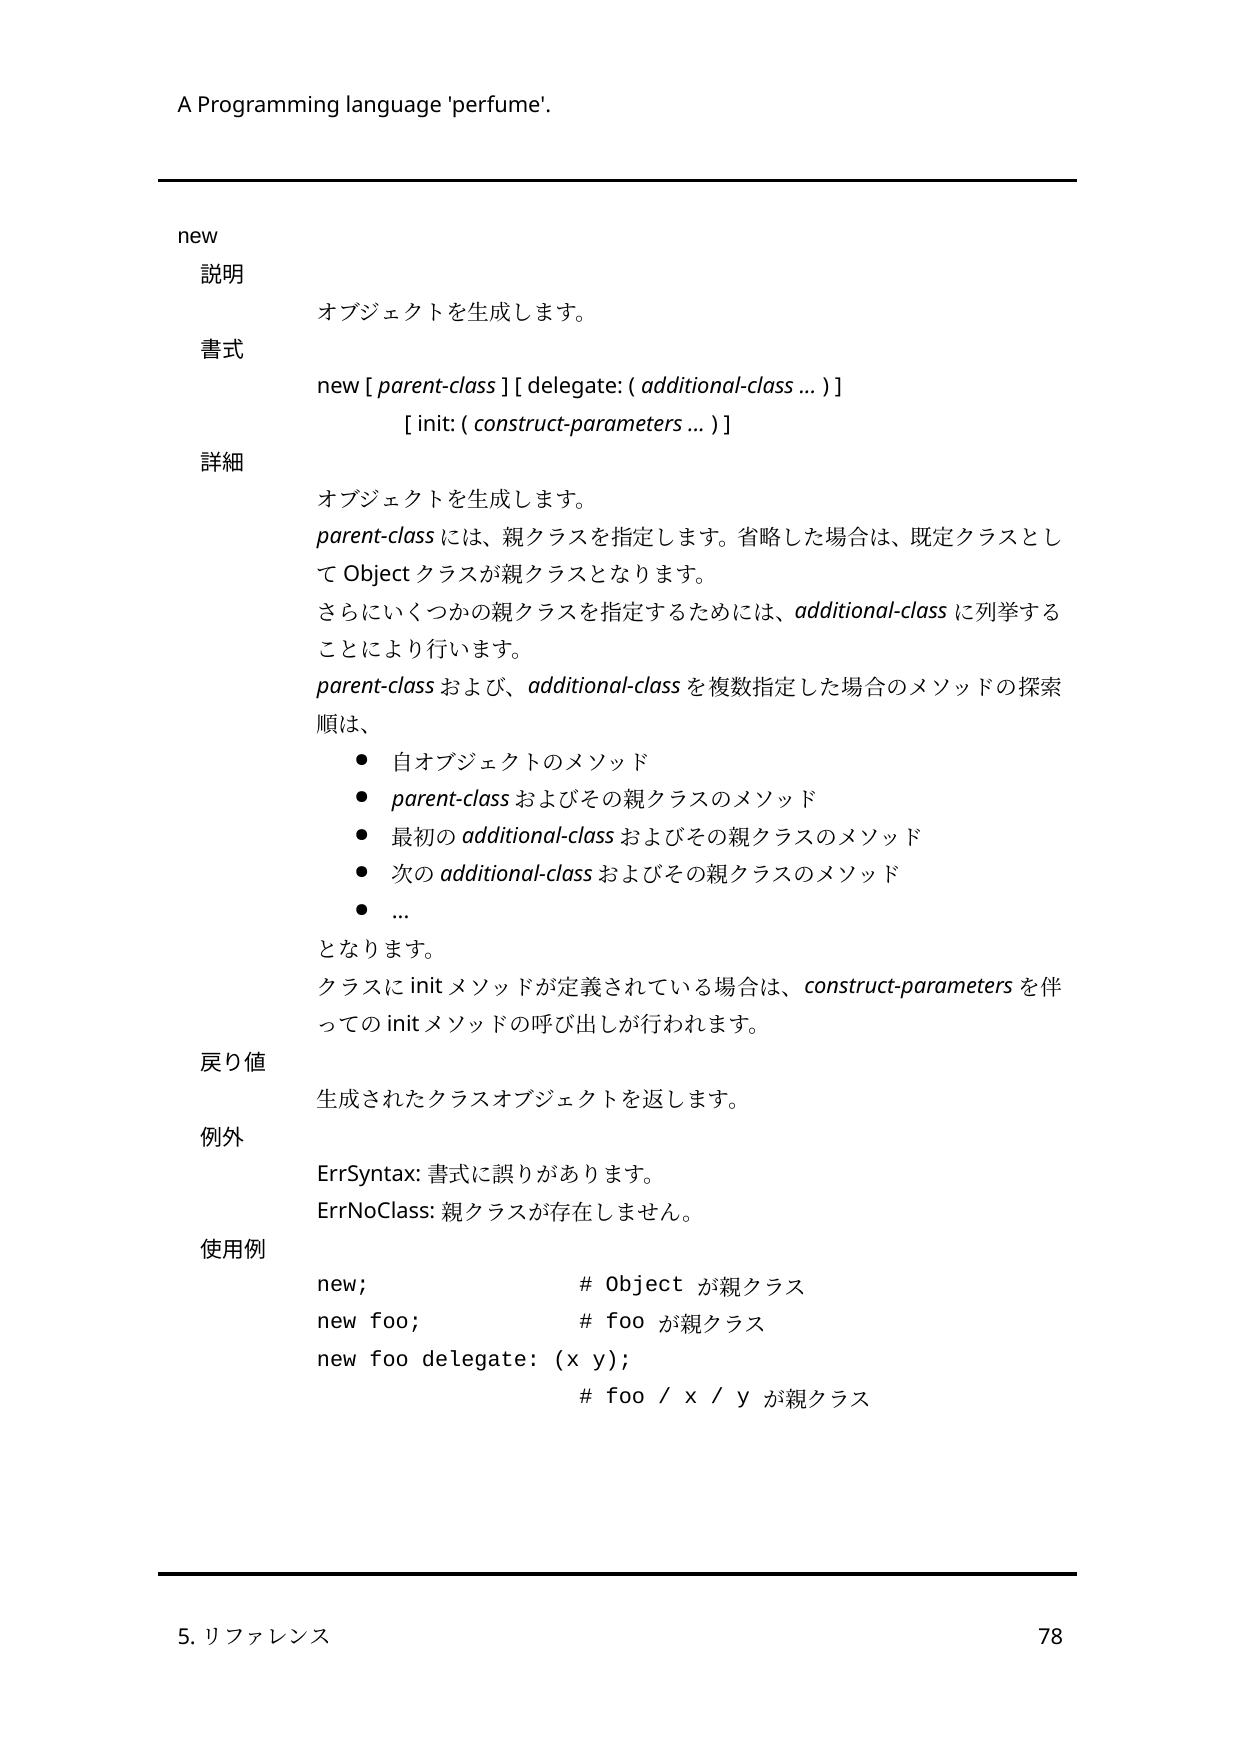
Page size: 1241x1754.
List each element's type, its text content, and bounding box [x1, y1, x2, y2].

table_cell 生成されたクラスオブジェクトを返します。 [317, 1042, 1062, 1117]
table_cell 詳細 [200, 442, 317, 1042]
table_cell 使用例 [200, 1229, 317, 1417]
table_header オブジェクトを生成します。 [317, 254, 1062, 329]
table_cell ErrSyntax: 書式に誤りがあります。 ErrNoClass: 親クラスが存在しません。 [317, 1117, 1062, 1229]
table_cell 例外 [200, 1117, 317, 1229]
table_cell オブジェクトを生成します。 parent-classには、親クラスを指定します。省略した場合は、既定クラスとしてObjectクラスが親クラスとなります。 さらにいくつかの親クラスを指定するためには、additional-class に列挙することにより行います。 parent-classおよび、additional-classを複数指定した場合のメソッドの探索順は、 自オブジェクトのメソッド parent-classおよびその親クラスのメソッド 最初のadditional-classおよびその親クラスのメソッド 次のadditional-classおよびその親クラスのメソッド ... となります。 クラスにinitメソッドが定義されている場合は、construct-parametersを伴ってのinitメソッドの呼び出しが行われます。 [317, 442, 1062, 1042]
table_header 説明 [200, 254, 317, 329]
table_cell new [ parent-class ] [ delegate: ( additional-class ... ) ] [ init: ( construct-parameters ... ) ] [317, 329, 1062, 442]
table_cell new; # Object が親クラス new foo; # foo が親クラス new foo delegate: (x y); # foo / x / y が親クラス [317, 1229, 1062, 1417]
subtitle new [177, 217, 1063, 254]
table_cell 戻り値 [200, 1042, 317, 1117]
table_cell 書式 [200, 329, 317, 442]
